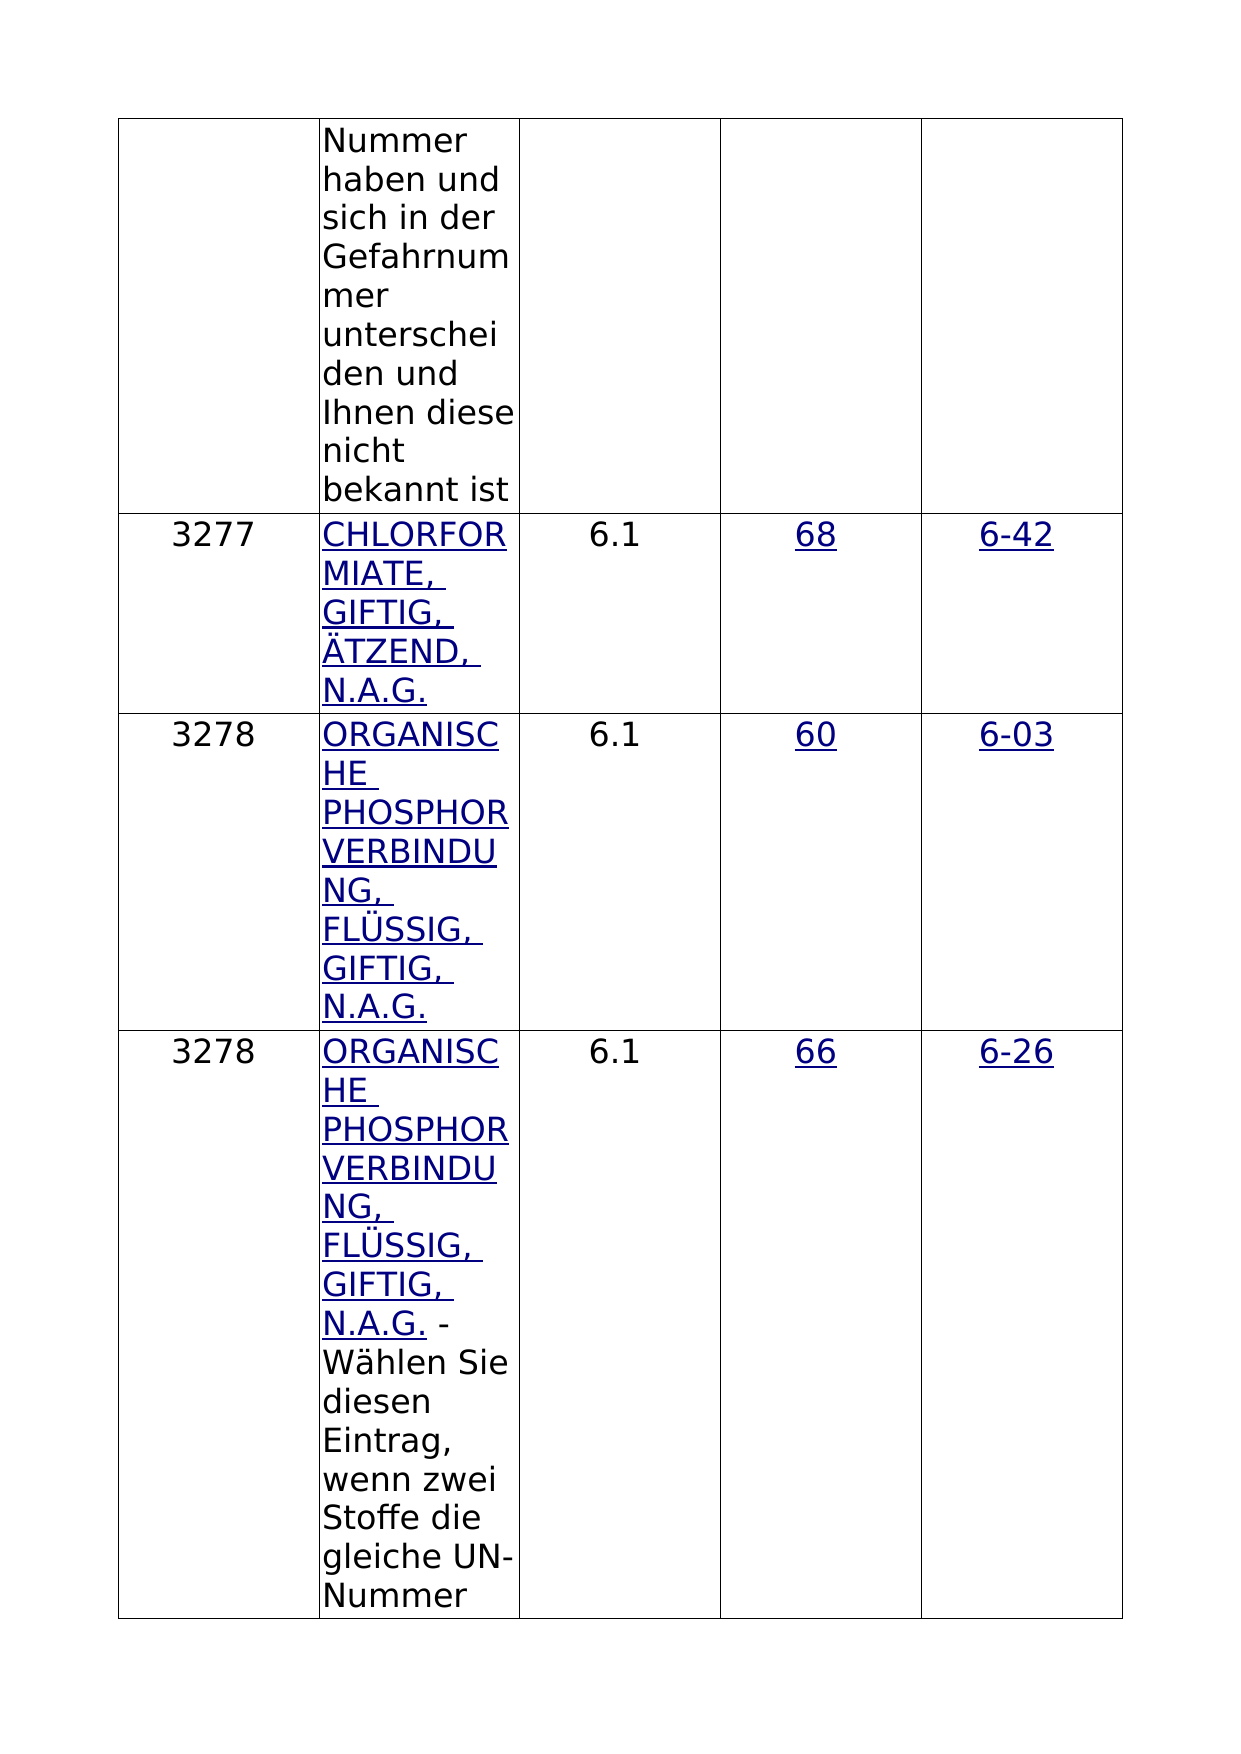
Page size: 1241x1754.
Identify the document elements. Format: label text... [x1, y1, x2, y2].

table_cell [119, 119, 319, 513]
table_cell 60 [721, 714, 921, 1029]
table_cell Nummer haben und sich in der Gefahrnummer unterscheiden und Ihnen diese nicht bekannt ist [320, 119, 519, 513]
table_cell 3278 [119, 1031, 319, 1618]
table_cell 6.1 [520, 1031, 720, 1618]
table_cell 3277 [119, 514, 319, 713]
table_cell ORGANISCHE PHOSPHORVERBINDUNG, FLÜSSIG, GIFTIG, N.A.G. [320, 714, 519, 1029]
table_cell 6-42 [922, 514, 1122, 713]
table_cell 6-03 [922, 714, 1122, 1029]
table_cell 6.1 [520, 714, 720, 1029]
table_cell 6-26 [922, 1031, 1122, 1618]
table_cell CHLORFORMIATE, GIFTIG, ÄTZEND, N.A.G. [320, 514, 519, 713]
table_cell [721, 119, 921, 513]
table_cell 68 [721, 514, 921, 713]
table_cell 3278 [119, 714, 319, 1029]
table_cell 66 [721, 1031, 921, 1618]
table_cell 6.1 [520, 514, 720, 713]
table_cell [922, 119, 1122, 513]
table_cell [520, 119, 720, 513]
table_cell ORGANISCHE PHOSPHORVERBINDUNG, FLÜSSIG, GIFTIG, N.A.G. - Wählen Sie diesen Eintrag, wenn zwei Stoffe die gleiche UN-Nummer [320, 1031, 519, 1618]
